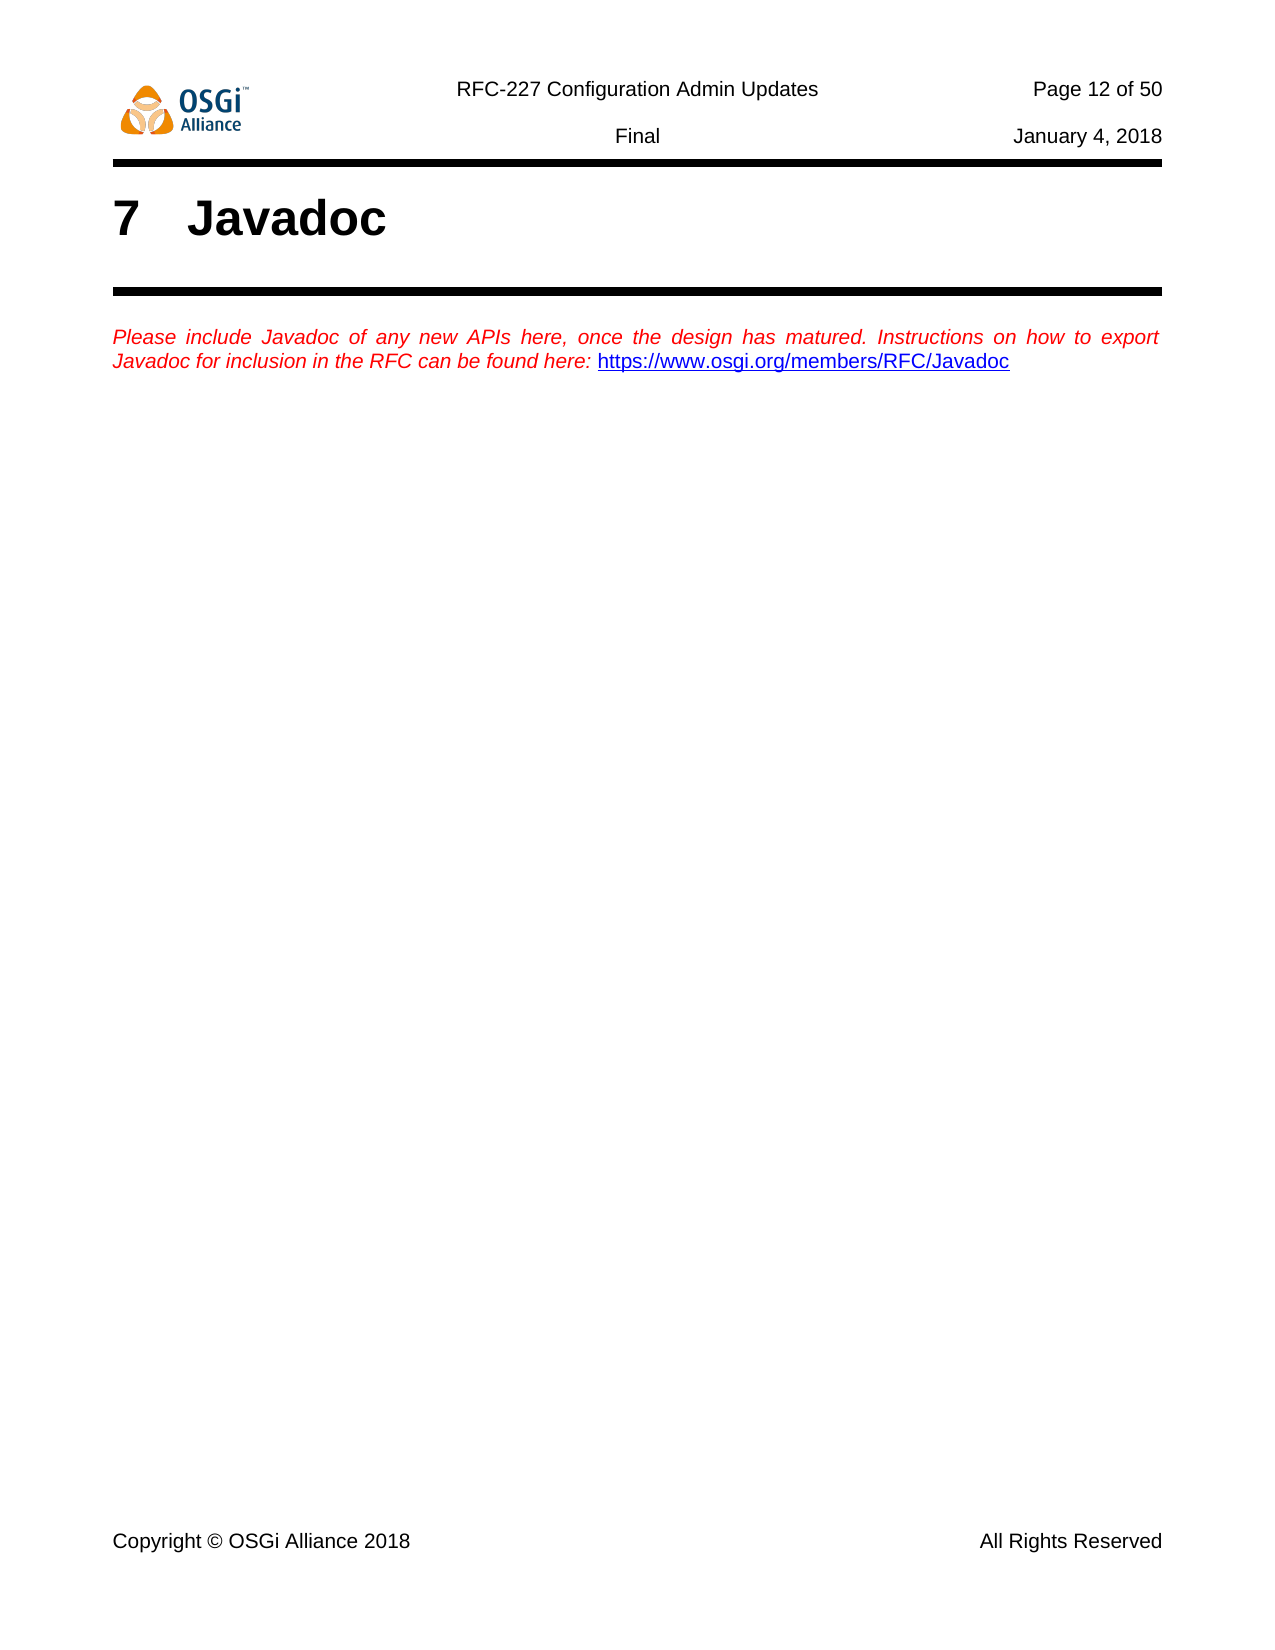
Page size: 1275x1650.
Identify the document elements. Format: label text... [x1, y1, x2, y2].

picture [113, 78, 257, 142]
subtitle Javadoc [112, 160, 1162, 296]
text Please include Javadoc of any new APIs here, once the design has matured. Instructions on how to export Javadoc for inclusion in the RFC can be found here: https://www.osgi.org/members/RFC/Javadoc [112, 325, 1162, 373]
